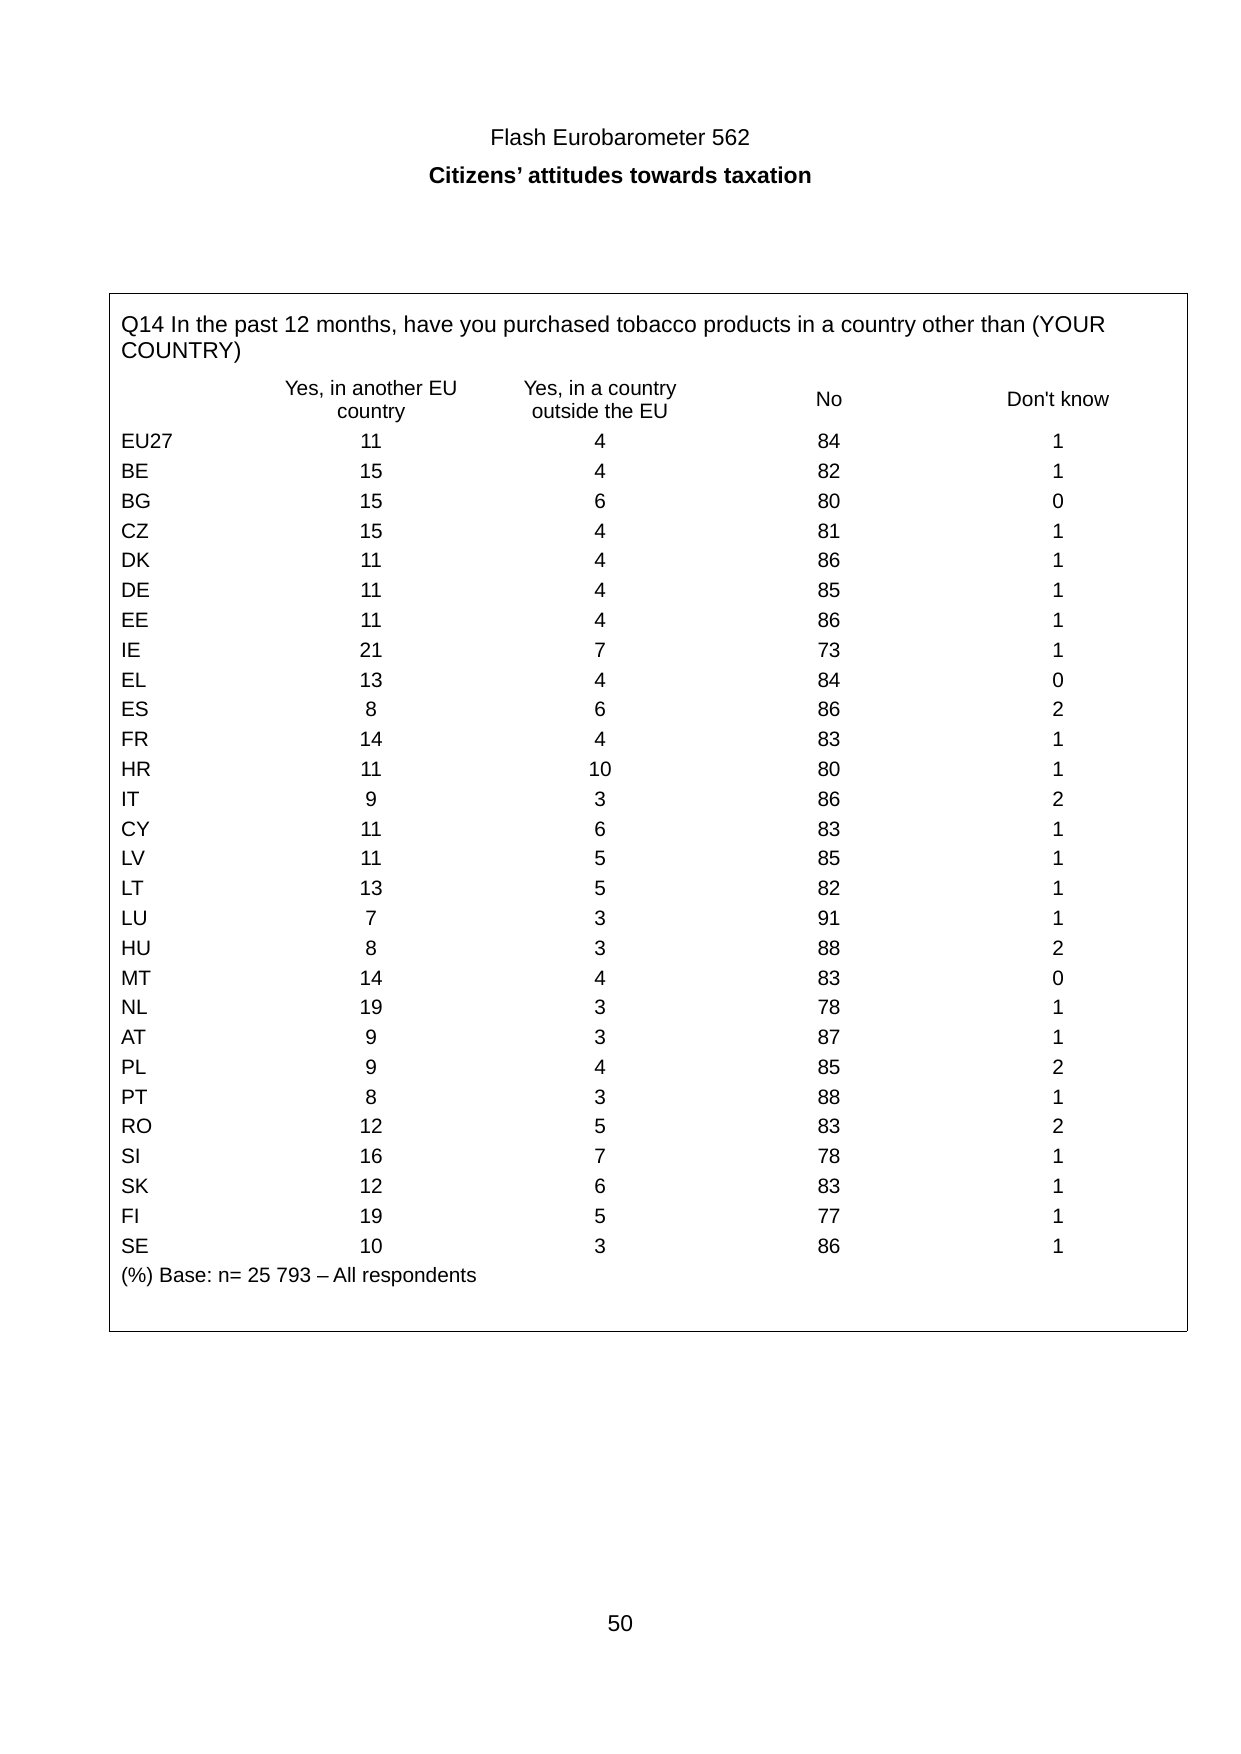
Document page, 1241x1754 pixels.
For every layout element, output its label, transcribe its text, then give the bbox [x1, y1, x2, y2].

table_cell LT [118, 873, 256, 903]
table_cell [118, 373, 256, 426]
table_cell 2 [943, 784, 1172, 813]
table_cell 11 [256, 605, 485, 635]
table_cell 4 [485, 516, 714, 545]
table_cell 5 [485, 1111, 714, 1141]
table_cell 1 [943, 1171, 1172, 1201]
table_cell 87 [714, 1022, 943, 1052]
table_cell 10 [485, 754, 714, 784]
table_cell 82 [714, 873, 943, 903]
table_cell BG [118, 486, 256, 516]
table_cell 3 [485, 903, 714, 933]
table_cell FR [118, 724, 256, 754]
table_cell 1 [943, 754, 1172, 784]
table_cell 73 [714, 635, 943, 664]
table_cell PL [118, 1052, 256, 1082]
table_cell 82 [714, 456, 943, 486]
table_cell 9 [256, 1022, 485, 1052]
table_cell 19 [256, 992, 485, 1022]
table_cell 1 [943, 426, 1172, 456]
table_cell 11 [256, 843, 485, 873]
table_cell 5 [485, 873, 714, 903]
table_cell 3 [485, 1022, 714, 1052]
table_cell 11 [256, 426, 485, 456]
table_cell 1 [943, 724, 1172, 754]
table_cell 15 [256, 456, 485, 486]
table_cell FI [118, 1201, 256, 1231]
table_cell 13 [256, 665, 485, 694]
table_cell 4 [485, 426, 714, 456]
table_cell 14 [256, 963, 485, 992]
table_cell HU [118, 933, 256, 962]
table_cell 84 [714, 426, 943, 456]
table_cell 6 [485, 694, 714, 724]
table_cell 3 [485, 992, 714, 1022]
table_cell 1 [943, 545, 1172, 575]
table_cell 1 [943, 1231, 1172, 1260]
table_cell 86 [714, 784, 943, 813]
table_cell 11 [256, 754, 485, 784]
table_cell EL [118, 665, 256, 694]
table_cell 86 [714, 605, 943, 635]
table_cell 9 [256, 1052, 485, 1082]
table_cell CY [118, 814, 256, 843]
table_cell 3 [485, 933, 714, 962]
table_cell 83 [714, 963, 943, 992]
table_cell 7 [485, 1141, 714, 1171]
table_cell 21 [256, 635, 485, 664]
table_cell 1 [943, 516, 1172, 545]
table_cell 1 [943, 1141, 1172, 1171]
table_cell 13 [256, 873, 485, 903]
table_cell 1 [943, 635, 1172, 664]
table_cell 1 [943, 992, 1172, 1022]
table_cell 16 [256, 1141, 485, 1171]
table_cell 3 [485, 1231, 714, 1260]
table_cell MT [118, 963, 256, 992]
table_cell IT [118, 784, 256, 813]
table_cell 4 [485, 1052, 714, 1082]
table_cell EE [118, 605, 256, 635]
table_cell 2 [943, 1111, 1172, 1141]
table_cell 2 [943, 694, 1172, 724]
table_cell 2 [943, 1052, 1172, 1082]
table_cell 83 [714, 724, 943, 754]
table_cell Yes, in another EU country [256, 373, 485, 426]
table_cell 1 [943, 903, 1172, 933]
table_cell 4 [485, 545, 714, 575]
table_cell 4 [485, 724, 714, 754]
table_cell IE [118, 635, 256, 664]
table_cell 4 [485, 605, 714, 635]
table_cell LV [118, 843, 256, 873]
table_cell 3 [485, 1082, 714, 1111]
table_cell 4 [485, 575, 714, 605]
table_cell 86 [714, 1231, 943, 1260]
table_cell 5 [485, 843, 714, 873]
table_cell SE [118, 1231, 256, 1260]
table_cell 4 [485, 665, 714, 694]
table_cell 85 [714, 1052, 943, 1082]
table_cell 11 [256, 545, 485, 575]
table_cell DK [118, 545, 256, 575]
table_cell 6 [485, 1171, 714, 1201]
table_cell 7 [485, 635, 714, 664]
table_cell 3 [485, 784, 714, 813]
table_cell 1 [943, 1082, 1172, 1111]
table_cell 0 [943, 486, 1172, 516]
table_cell 14 [256, 724, 485, 754]
table_cell 78 [714, 1141, 943, 1171]
table_cell 78 [714, 992, 943, 1022]
table_cell 1 [943, 1022, 1172, 1052]
table_cell 91 [714, 903, 943, 933]
table_cell LU [118, 903, 256, 933]
table_cell 11 [256, 814, 485, 843]
table_cell CZ [118, 516, 256, 545]
table_cell 86 [714, 694, 943, 724]
table_cell 80 [714, 486, 943, 516]
table_cell 8 [256, 933, 485, 962]
table_cell 1 [943, 605, 1172, 635]
table_cell 12 [256, 1111, 485, 1141]
table_cell 9 [256, 784, 485, 813]
table_cell 12 [256, 1171, 485, 1201]
table_cell SK [118, 1171, 256, 1201]
table_cell AT [118, 1022, 256, 1052]
table_cell 1 [943, 456, 1172, 486]
table_cell 6 [485, 486, 714, 516]
table_cell 15 [256, 486, 485, 516]
table_cell 1 [943, 843, 1172, 873]
table_cell (%) Base: n= 25 793 – All respondents [118, 1260, 1172, 1290]
table_cell 1 [943, 873, 1172, 903]
table_cell 1 [943, 575, 1172, 605]
table_cell 80 [714, 754, 943, 784]
table_cell 2 [943, 933, 1172, 962]
table_header Q14 In the past 12 months, have you purchased tobacco products in a country other than (YOUR COUNTRY) [118, 302, 1172, 372]
table_cell 6 [485, 814, 714, 843]
table_cell 81 [714, 516, 943, 545]
table_cell 86 [714, 545, 943, 575]
table_cell 83 [714, 814, 943, 843]
table_cell 4 [485, 963, 714, 992]
table_cell 11 [256, 575, 485, 605]
table_cell RO [118, 1111, 256, 1141]
table_cell 8 [256, 694, 485, 724]
table_cell 8 [256, 1082, 485, 1111]
table_cell 0 [943, 665, 1172, 694]
table_cell 10 [256, 1231, 485, 1260]
table_cell 5 [485, 1201, 714, 1231]
table_cell 84 [714, 665, 943, 694]
table_cell ES [118, 694, 256, 724]
table_cell 88 [714, 1082, 943, 1111]
table_cell DE [118, 575, 256, 605]
table_cell HR [118, 754, 256, 784]
table_cell Don't know [943, 373, 1172, 426]
table_cell SI [118, 1141, 256, 1171]
table_cell EU27 [118, 426, 256, 456]
table_cell BE [118, 456, 256, 486]
table_cell 15 [256, 516, 485, 545]
table_cell PT [118, 1082, 256, 1111]
table_cell 1 [943, 814, 1172, 843]
table_cell 85 [714, 843, 943, 873]
table_cell No [714, 373, 943, 426]
table_cell 19 [256, 1201, 485, 1231]
table_cell Yes, in a country outside the EU [485, 373, 714, 426]
table_cell 1 [943, 1201, 1172, 1231]
table_cell 85 [714, 575, 943, 605]
table_cell 83 [714, 1111, 943, 1141]
table_cell 4 [485, 456, 714, 486]
table_cell 77 [714, 1201, 943, 1231]
table_cell 83 [714, 1171, 943, 1201]
table_cell 88 [714, 933, 943, 962]
table_cell NL [118, 992, 256, 1022]
table_cell 0 [943, 963, 1172, 992]
table_cell 7 [256, 903, 485, 933]
